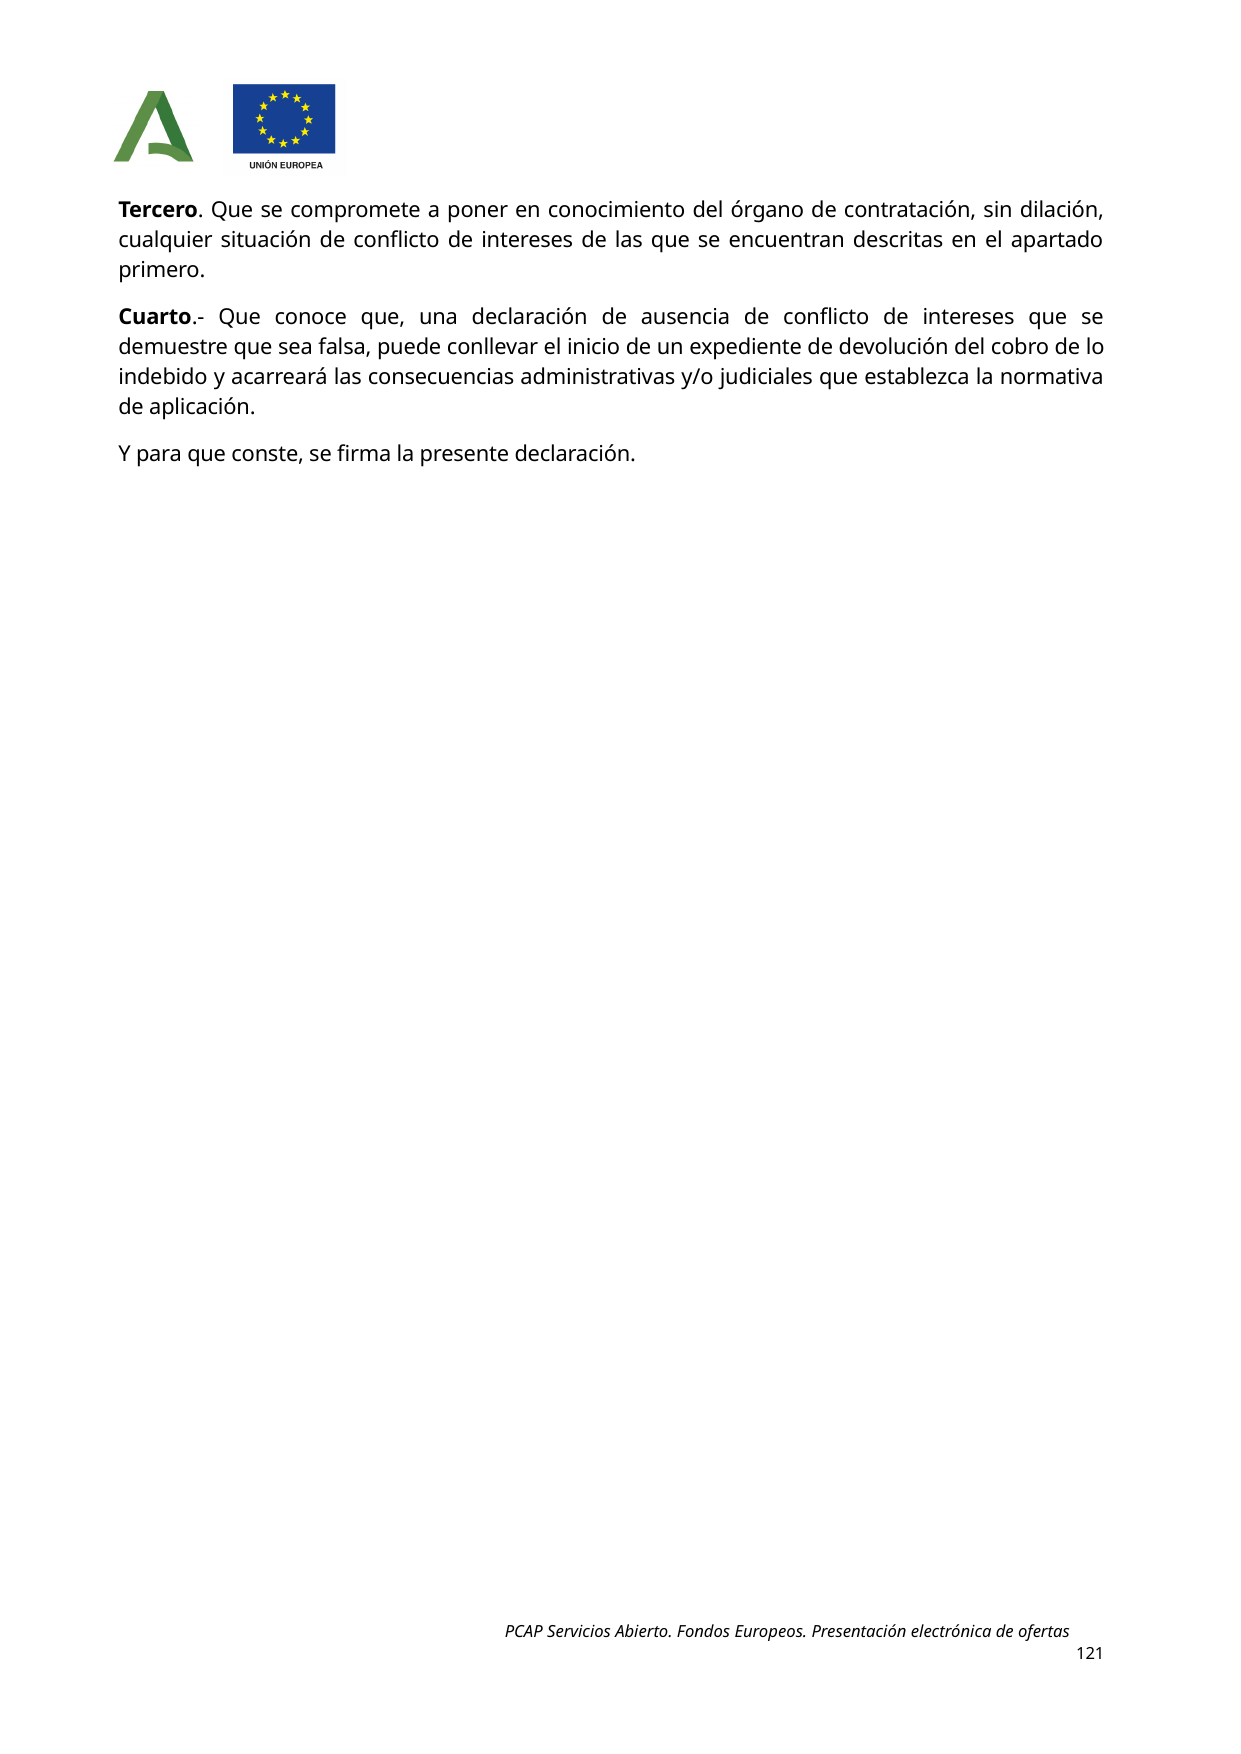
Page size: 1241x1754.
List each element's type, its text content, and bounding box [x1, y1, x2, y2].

text Cuarto.- Que conoce que, una declaración de ausencia de conflicto de intereses que se demuestre que sea falsa, puede conllevar el inicio de un expediente de devolución del cobro de lo indebido y acarreará las consecuencias administrativas y/o judiciales que establezca la normativa de aplicación. [118, 301, 1104, 421]
picture [109, 86, 198, 166]
picture [221, 78, 347, 176]
text Tercero. Que se compromete a poner en conocimiento del órgano de contratación, sin dilación, cualquier situación de conflicto de intereses de las que se encuentran descritas en el apartado primero. [118, 194, 1104, 284]
text Y para que conste, se firma la presente declaración. [118, 438, 1104, 468]
